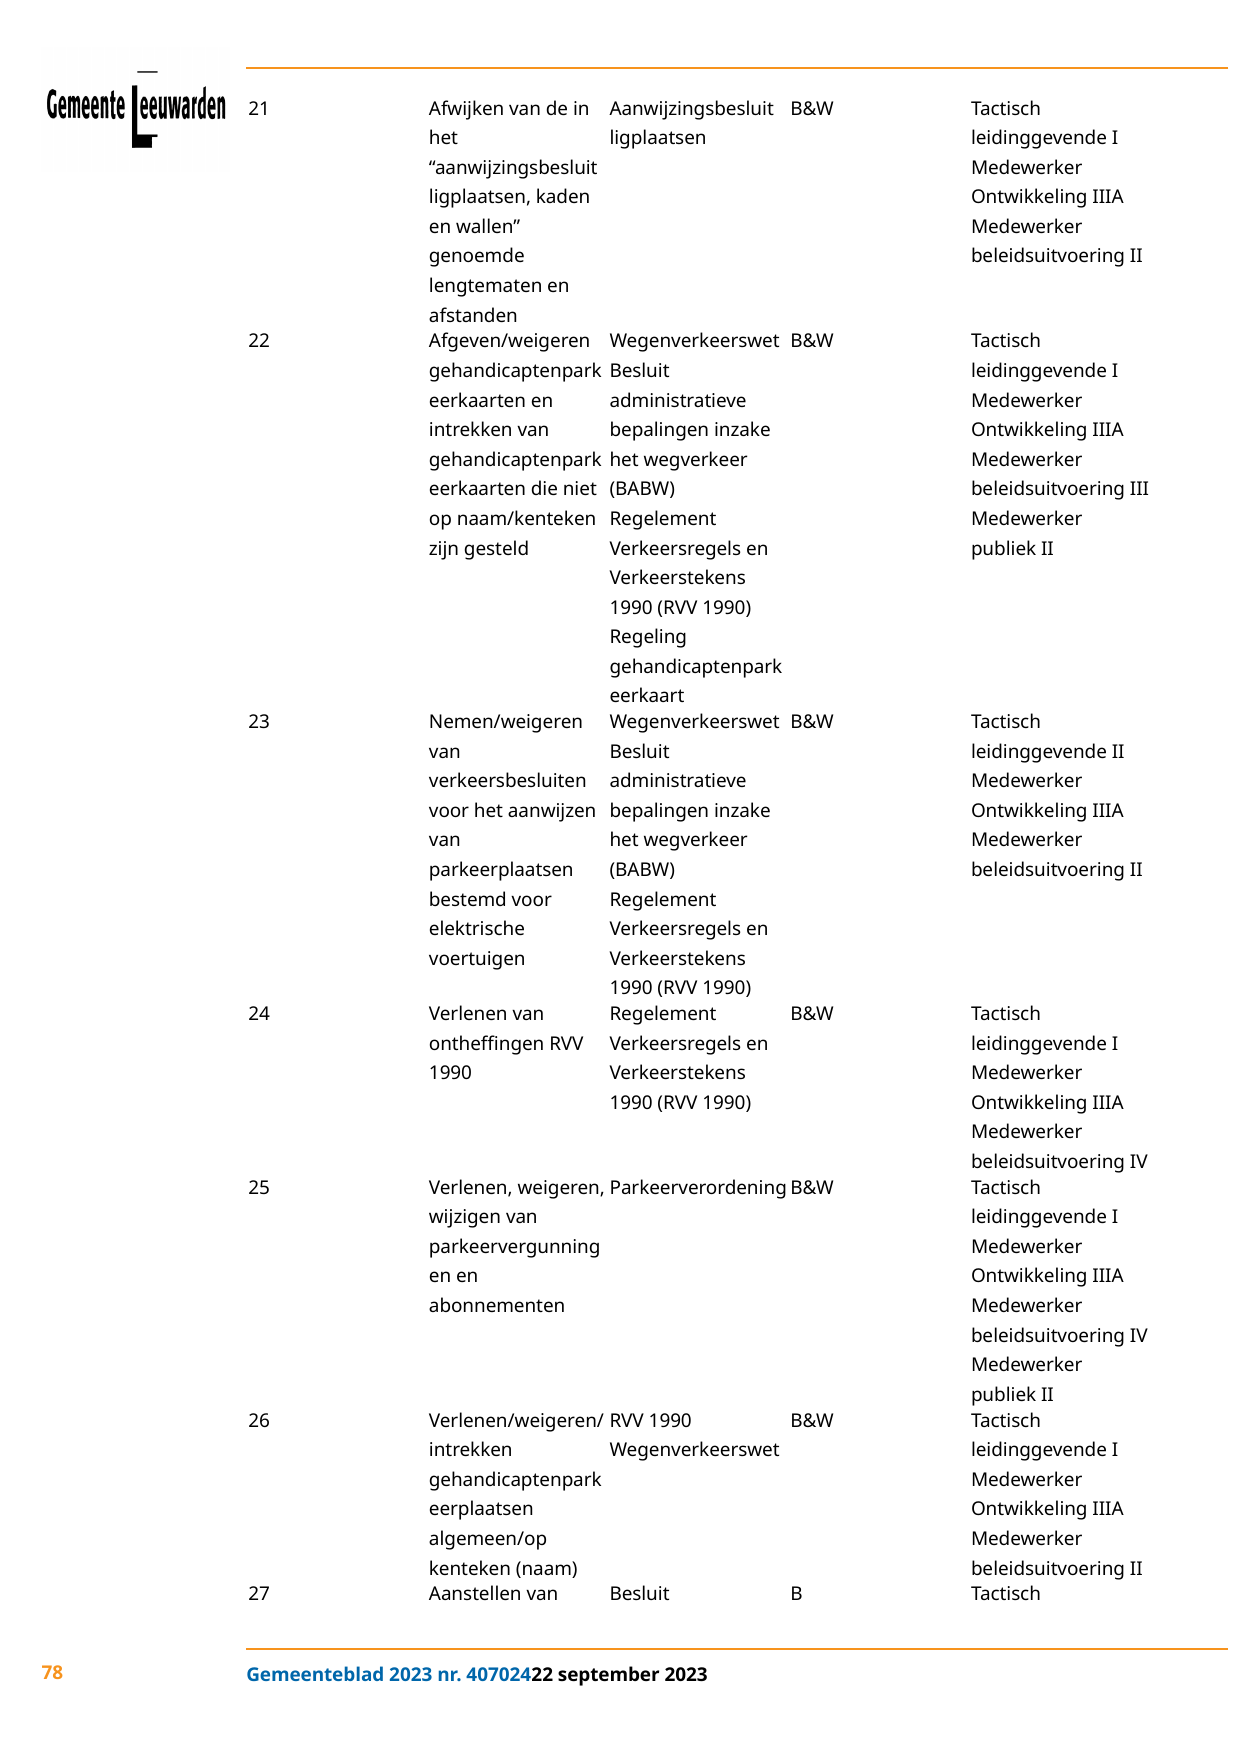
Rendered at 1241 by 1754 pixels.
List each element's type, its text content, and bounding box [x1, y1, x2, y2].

table_cell B&W [790, 328, 971, 708]
table_cell Wegenverkeerswet Besluit administratieve bepalingen inzake het wegverkeer (BABW) Regelement Verkeersregels en Verkeerstekens 1990 (RVV 1990) Regeling gehandicaptenparkeerkaart [609, 328, 790, 708]
table_cell 26 [248, 1407, 429, 1580]
table_cell Tactisch leidinggevende II Medewerker Ontwikkeling IIIA Medewerker beleidsuitvoering II [971, 708, 1152, 1000]
table_cell Verlenen, weigeren, wijzigen van parkeervergunningen en abonnementen [429, 1174, 609, 1407]
table_cell Aanstellen van [429, 1580, 609, 1606]
table_cell Parkeerverordening [609, 1174, 790, 1407]
table_cell Wegenverkeerswet Besluit administratieve bepalingen inzake het wegverkeer (BABW) Regelement Verkeersregels en Verkeerstekens 1990 (RVV 1990) [609, 708, 790, 1000]
table_cell Nemen/weigeren van verkeersbesluiten voor het aanwijzen van parkeerplaatsen bestemd voor elektrische voertuigen [429, 708, 609, 1000]
table_cell B&W [790, 1407, 971, 1580]
table_cell B&W [790, 1174, 971, 1407]
table_cell B&W [790, 95, 971, 328]
table_cell B [790, 1580, 971, 1606]
table_cell B&W [790, 1000, 971, 1174]
table_cell Tactisch leidinggevende I Medewerker Ontwikkeling IIIA Medewerker beleidsuitvoering II [971, 1407, 1152, 1580]
table_cell 21 [248, 95, 429, 328]
table_cell Tactisch leidinggevende I Medewerker Ontwikkeling IIIA Medewerker beleidsuitvoering IV [971, 1000, 1152, 1174]
table_cell Verlenen/weigeren/intrekken gehandicaptenparkeerplaatsen algemeen/op kenteken (naam) [429, 1407, 609, 1580]
table_cell Tactisch [971, 1580, 1152, 1606]
table_cell 23 [248, 708, 429, 1000]
table_cell Tactisch leidinggevende I Medewerker Ontwikkeling IIIA Medewerker beleidsuitvoering II [971, 95, 1152, 328]
table_cell 22 [248, 328, 429, 708]
table_cell Regelement Verkeersregels en Verkeerstekens 1990 (RVV 1990) [609, 1000, 790, 1174]
picture [41, 47, 231, 172]
table_cell RVV 1990 Wegenverkeerswet [609, 1407, 790, 1580]
table_cell Tactisch leidinggevende I Medewerker Ontwikkeling IIIA Medewerker beleidsuitvoering IV Medewerker publiek II [971, 1174, 1152, 1407]
table_cell Tactisch leidinggevende I Medewerker Ontwikkeling IIIA Medewerker beleidsuitvoering III Medewerker publiek II [971, 328, 1152, 708]
table_cell 24 [248, 1000, 429, 1174]
table_cell Afwijken van de in het “aanwijzingsbesluit ligplaatsen, kaden en wallen” genoemde lengtematen en afstanden [429, 95, 609, 328]
table_cell B&W [790, 708, 971, 1000]
table_cell Afgeven/weigeren gehandicaptenparkeerkaarten en intrekken van gehandicaptenparkeerkaarten die niet op naam/kenteken zijn gesteld [429, 328, 609, 708]
table_cell Aanwijzingsbesluit ligplaatsen [609, 95, 790, 328]
table_cell Verlenen van ontheffingen RVV 1990 [429, 1000, 609, 1174]
table_cell 25 [248, 1174, 429, 1407]
table_cell Besluit [609, 1580, 790, 1606]
table_cell 27 [248, 1580, 429, 1606]
